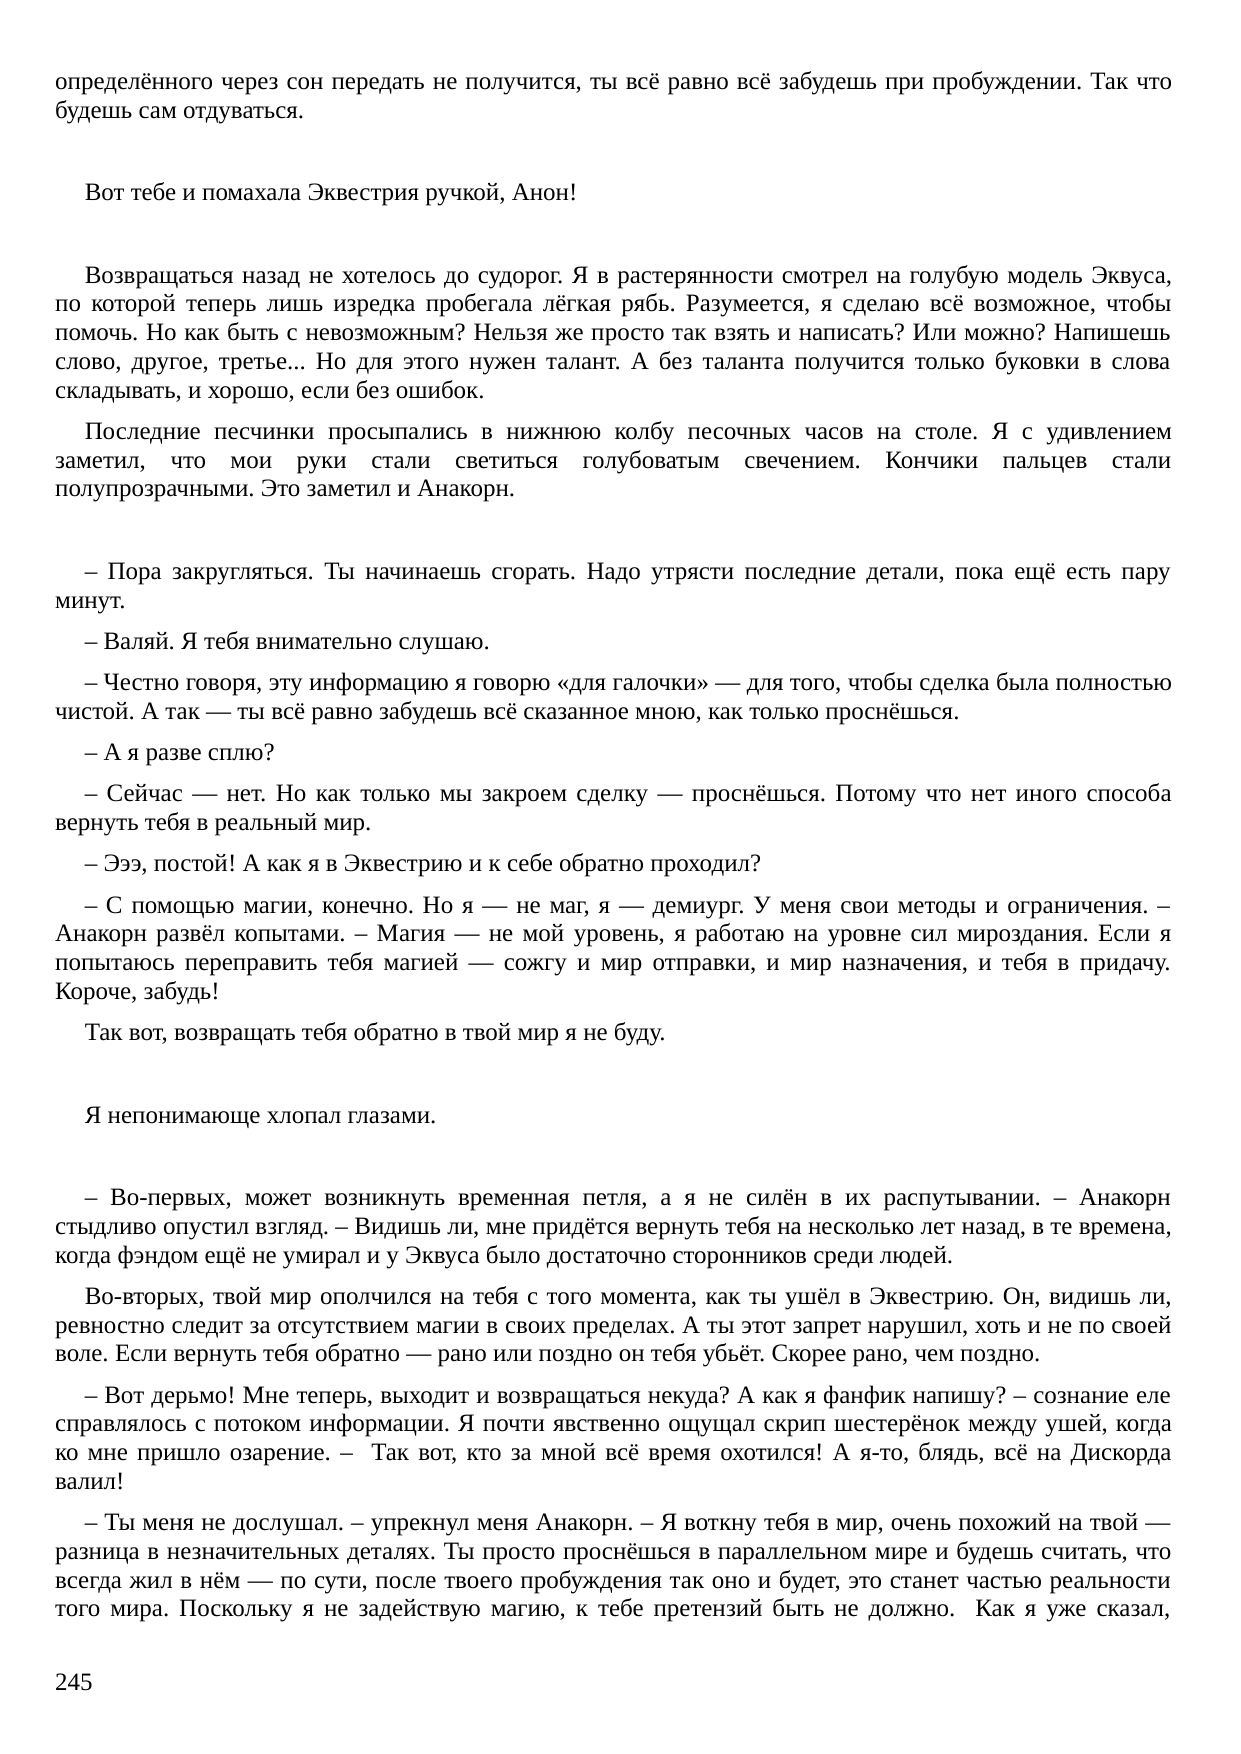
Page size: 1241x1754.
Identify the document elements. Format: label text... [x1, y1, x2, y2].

text Вот тебе и помахала Эквестрия ручкой, Анон! [55, 177, 1173, 206]
text – Во-первых, может возникнуть временная петля, а я не силён в их распутывании. – Анакорн стыдливо опустил взгляд. – Видишь ли, мне придётся вернуть тебя на несколько лет назад, в те времена, когда фэндом ещё не умирал и у Эквуса было достаточно сторонников среди людей. [55, 1182, 1173, 1268]
text – Валяй. Я тебя внимательно слушаю. [55, 626, 1173, 655]
text – Ты меня не дослушал. – упрекнул меня Анакорн. – Я воткну тебя в мир, очень похожий на твой — разница в незначительных деталях. Ты просто проснёшься в параллельном мире и будешь считать, что всегда жил в нём — по сути, после твоего пробуждения так оно и будет, это станет частью реальности того мира. Поскольку я не задействую магию, к тебе претензий быть не должно. Как я уже сказал, [55, 1507, 1173, 1622]
text Так вот, возвращать тебя обратно в твой мир я не буду. [55, 1017, 1173, 1046]
text Я непонимающе хлопал глазами. [55, 1100, 1173, 1128]
text – Эээ, постой! А как я в Эквестрию и к себе обратно проходил? [55, 848, 1173, 877]
text Последние песчинки просыпались в нижнюю колбу песочных часов на столе. Я с удивлением заметил, что мои руки стали светиться голубоватым свечением. Кончики пальцев стали полупрозрачными. Это заметил и Анакорн. [55, 416, 1173, 502]
text – А я разве сплю? [55, 737, 1173, 766]
text – Сейчас — нет. Но как только мы закроем сделку — проснёшься. Потому что нет иного способа вернуть тебя в реальный мир. [55, 778, 1173, 836]
text Возвращаться назад не хотелось до судорог. Я в растерянности смотрел на голубую модель Эквуса, по которой теперь лишь изредка пробегала лёгкая рябь. Разумеется, я сделаю всё возможное, чтобы помочь. Но как быть с невозможным? Нельзя же просто так взять и написать? Или можно? Напишешь слово, другое, третье... Но для этого нужен талант. А без таланта получится только буковки в слова складывать, и хорошо, если без ошибок. [55, 260, 1173, 403]
text – Вот дерьмо! Мне теперь, выходит и возвращаться некуда? А как я фанфик напишу? – сознание еле справлялось с потоком информации. Я почти явственно ощущал скрип шестерёнок между ушей, когда ко мне пришло озарение. – Так вот, кто за мной всё время охотился! А я-то, блядь, всё на Дискорда валил! [55, 1380, 1173, 1495]
text – Честно говоря, эту информацию я говорю «для галочки» — для того, чтобы сделка была полностью чистой. А так — ты всё равно забудешь всё сказанное мною, как только проснёшься. [55, 667, 1173, 725]
text Во-вторых, твой мир ополчился на тебя с того момента, как ты ушёл в Эквестрию. Он, видишь ли, ревностно следит за отсутствием магии в своих пределах. А ты этот запрет нарушил, хоть и не по своей воле. Если вернуть тебя обратно — рано или поздно он тебя убьёт. Скорее рано, чем поздно. [55, 1281, 1173, 1367]
text – Пора закругляться. Ты начинаешь сгорать. Надо утрясти последние детали, пока ещё есть пару минут. [55, 556, 1173, 613]
text определённого через сон передать не получится, ты всё равно всё забудешь при пробуждении. Так что будешь сам отдуваться. [55, 66, 1173, 123]
text – С помощью магии, конечно. Но я — не маг, я — демиург. У меня свои методы и ограничения. – Анакорн развёл копытами. – Магия — не мой уровень, я работаю на уровне сил мироздания. Если я попытаюсь переправить тебя магией — сожгу и мир отправки, и мир назначения, и тебя в придачу. Короче, забудь! [55, 890, 1173, 1005]
